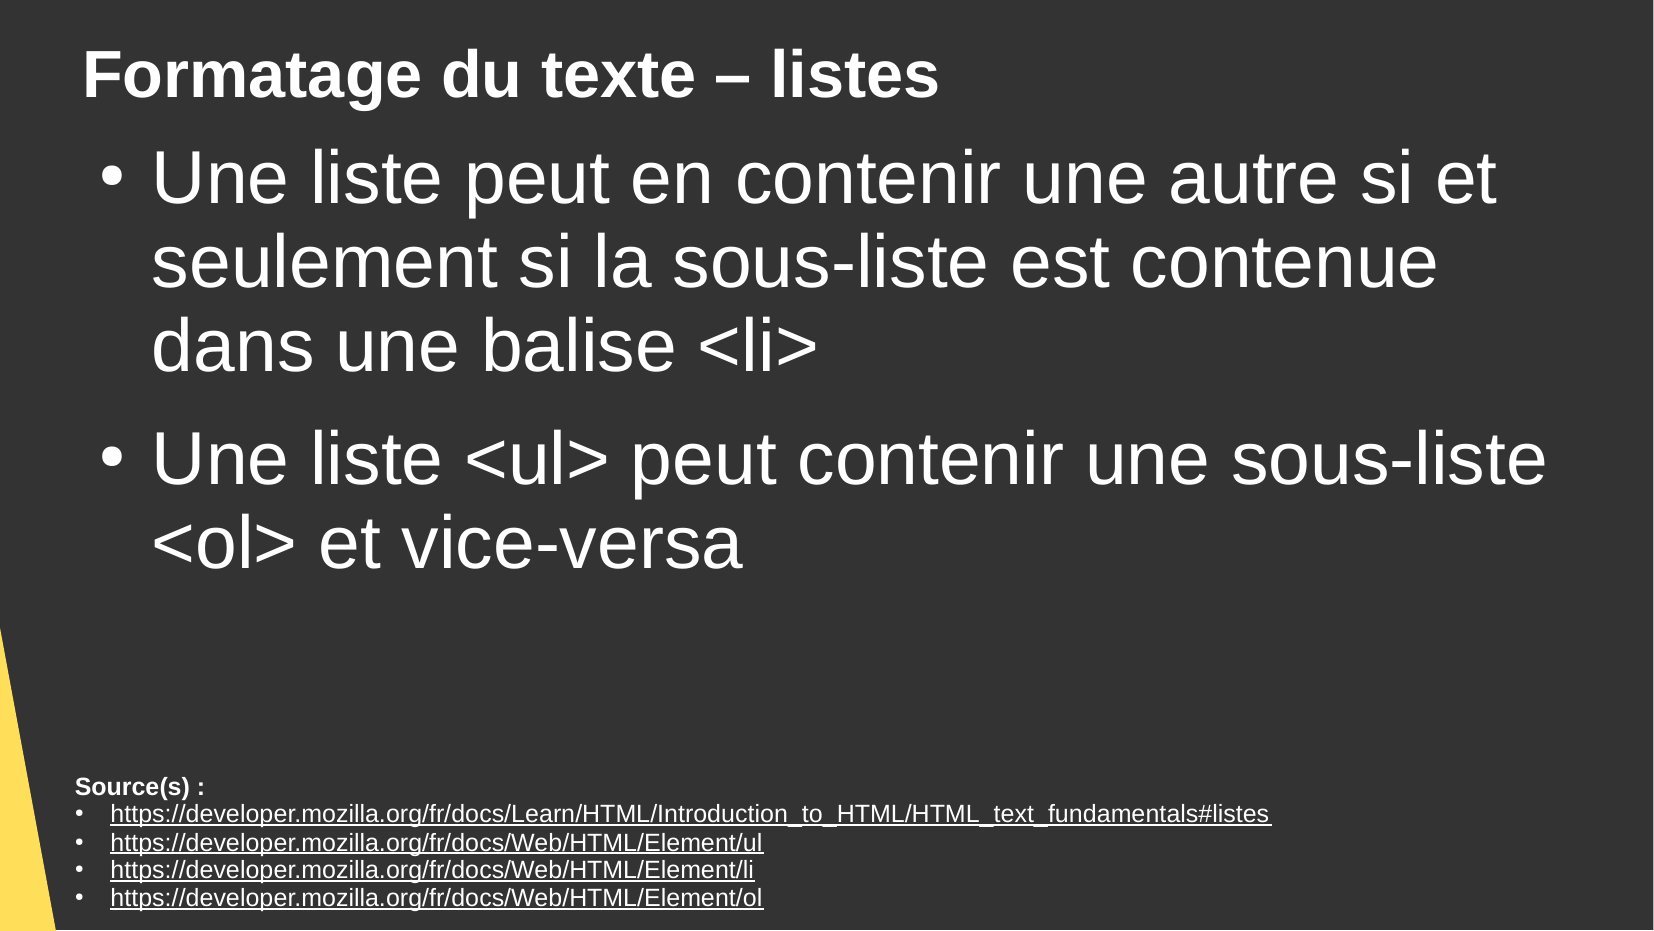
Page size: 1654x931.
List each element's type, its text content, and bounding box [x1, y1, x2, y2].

text_box [0, 627, 56, 931]
list Une liste peut en contenir une autre si et seulement si la sous-liste est contenue dans une balise <li> Une liste <ul> peut contenir une sous-liste <ol> et vice-versa [80, 135, 1605, 626]
title Formatage du texte – listes [82, 37, 1571, 114]
text_box Source(s) : https://developer.mozilla.org/fr/docs/Learn/HTML/Introduction_to_HTML/HTML_text_fundamentals#listes https://developer.mozilla.org/fr/docs/Web/HTML/Element/ul https://developer.mozilla.org/fr/docs/Web/HTML/Element/li https://developer.mozilla.org/fr/docs/Web/HTML/Element/ol [60, 764, 1546, 920]
